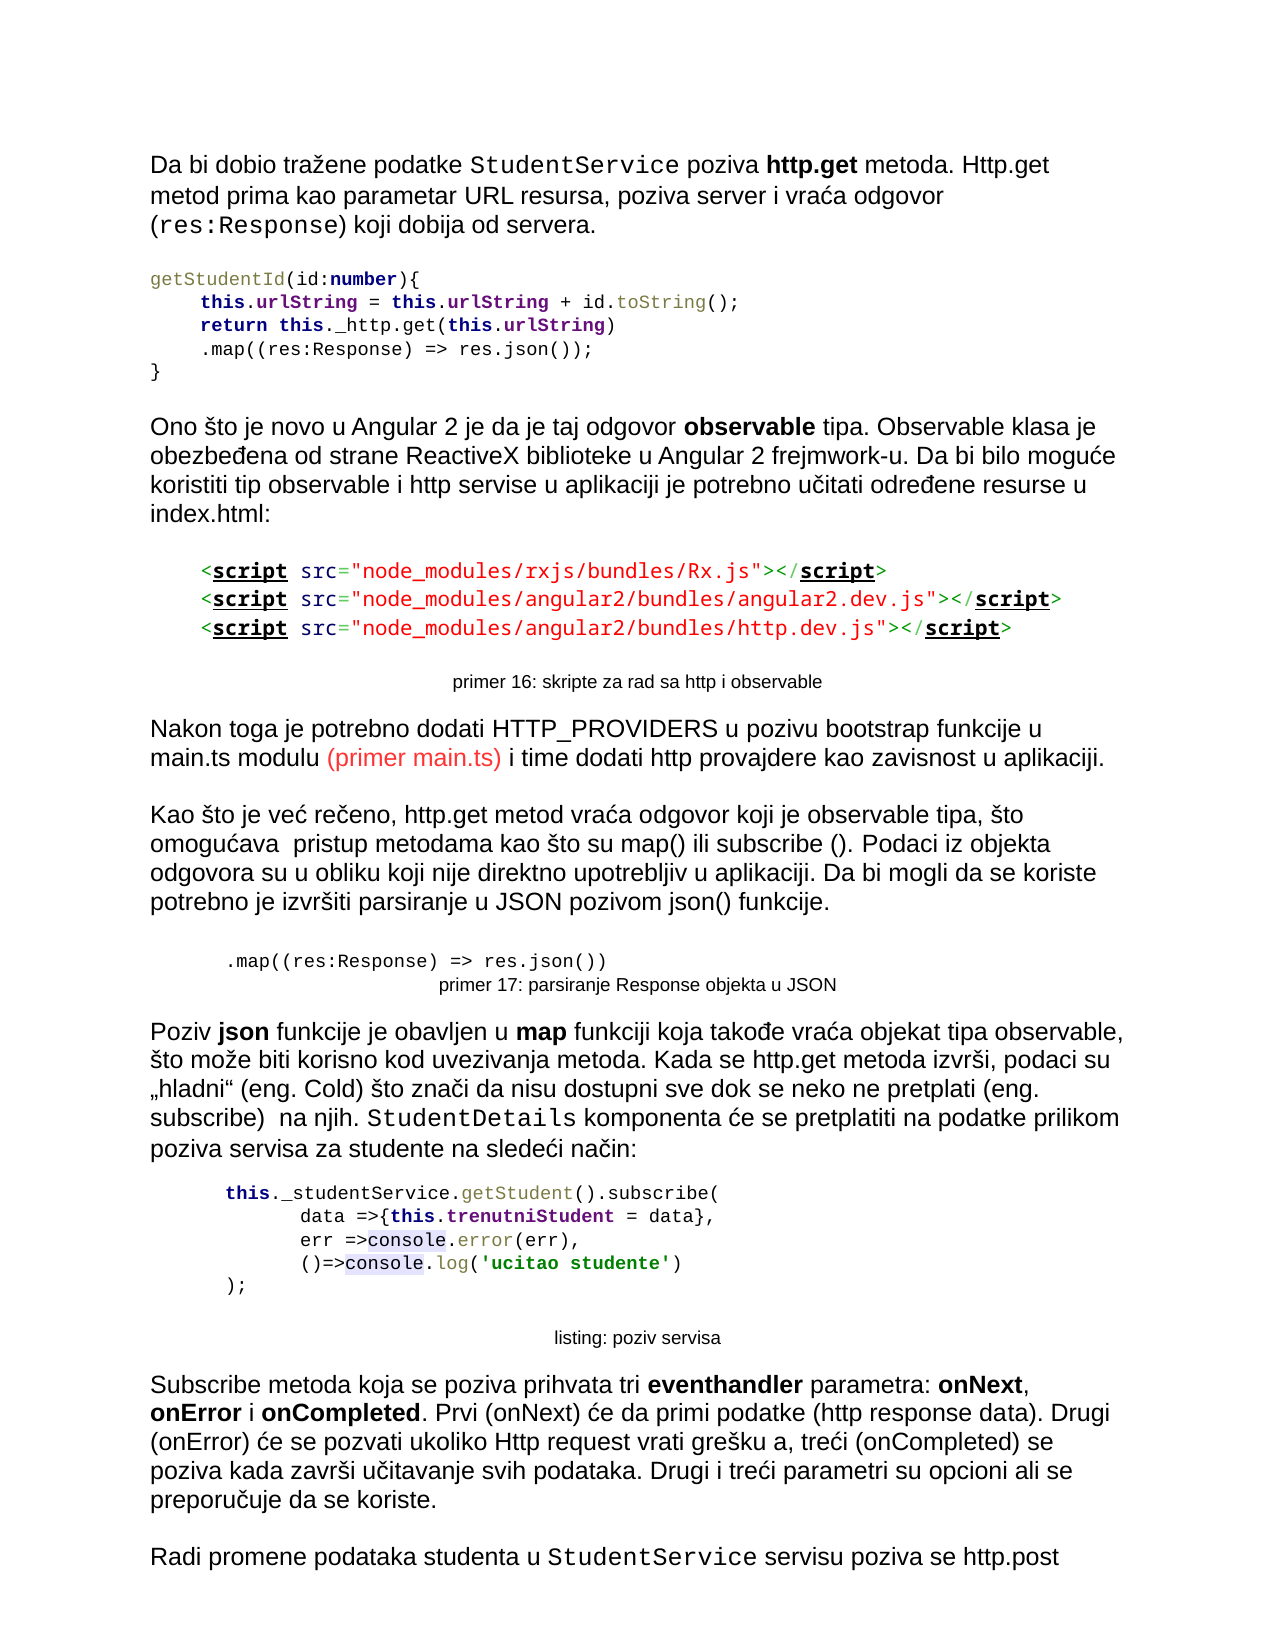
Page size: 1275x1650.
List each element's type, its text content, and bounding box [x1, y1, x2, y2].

text Poziv json funkcije je obavljen u map funkciji koja takođe vraća objekat tipa observable, što može biti korisno kod uvezivanja metoda. Kada se http.get metoda izvrši, podaci su „hladni“ (eng. Cold) što znači da nisu dostupni sve dok se neko ne pretplati (eng. subscribe) na njih. StudentDetails komponenta će se pretplatiti na podatke prilikom poziva servisa za studente na sledeći način: [150, 1016, 1125, 1162]
text primer 16: skripte za rad sa http i observable [150, 671, 1125, 693]
text Ono što je novo u Angular 2 je da je taj odgovor observable tipa. Observable klasa je obezbeđena od strane ReactiveX biblioteke u Angular 2 frejmwork-u. Da bi bilo moguće koristiti tip observable i http servise u aplikaciji je potrebno učitati određene resurse u index.html: [150, 412, 1125, 527]
text <script src="node_modules/rxjs/bundles/Rx.js"></script> [150, 556, 1125, 584]
text Nakon toga je potrebno dodati HTTP_PROVIDERS u pozivu bootstrap funkcije u main.ts modulu (primer main.ts) i time dodati http provajdere kao zavisnost u aplikaciji. [150, 714, 1125, 772]
text data =>{this.trenutniStudent = data}, [150, 1205, 1125, 1228]
text return this._http.get(this.urlString) [150, 314, 1125, 338]
text .map((res:Response) => res.json()); [150, 338, 1125, 362]
text Subscribe metoda koja se poziva prihvata tri eventhandler parametra: onNext, onError i onCompleted. Prvi (onNext) će da primi podatke (http response data). Drugi (onError) će se pozvati ukoliko Http request vrati grešku a, treći (onCompleted) se poziva kada završi učitavanje svih podataka. Drugi i treći parametri su opcioni ali se preporučuje da se koriste. [150, 1370, 1125, 1513]
text err =>console.error(err), [150, 1228, 1125, 1252]
text Radi promene podataka studenta u StudentService servisu poziva se http.post [150, 1542, 1125, 1573]
text this._studentService.getStudent().subscribe( [150, 1184, 1125, 1205]
text .map((res:Response) => res.json()) [150, 944, 1125, 973]
text this.urlString = this.urlString + id.toString(); [150, 291, 1125, 314]
text <script src="node_modules/angular2/bundles/http.dev.js"></script> [150, 613, 1125, 642]
text Kao što je već rečeno, http.get metod vraća odgovor koji je observable tipa, što omogućava pristup metodama kao što su map() ili subscribe (). Podaci iz objekta odgovora su u obliku koji nije direktno upotrebljiv u aplikaciji. Da bi mogli da se koriste potrebno je izvršiti parsiranje u JSON pozivom json() funkcije. [150, 801, 1125, 916]
text listing: poziv servisa [150, 1327, 1125, 1348]
text Da bi dobio tražene podatke StudentService poziva http.get metoda. Http.get metod prima kao parametar URL resursa, poziva server i vraća odgovor (res:Response) koji dobija od servera. [150, 150, 1125, 241]
text } [150, 362, 1125, 383]
text ); [150, 1276, 1125, 1297]
text ()=>console.log('ucitao studente') [150, 1252, 1125, 1276]
text <script src="node_modules/angular2/bundles/angular2.dev.js"></script> [150, 584, 1125, 613]
text getStudentId(id:number){ [150, 269, 1125, 291]
text primer 17: parsiranje Response objekta u JSON [150, 973, 1125, 995]
